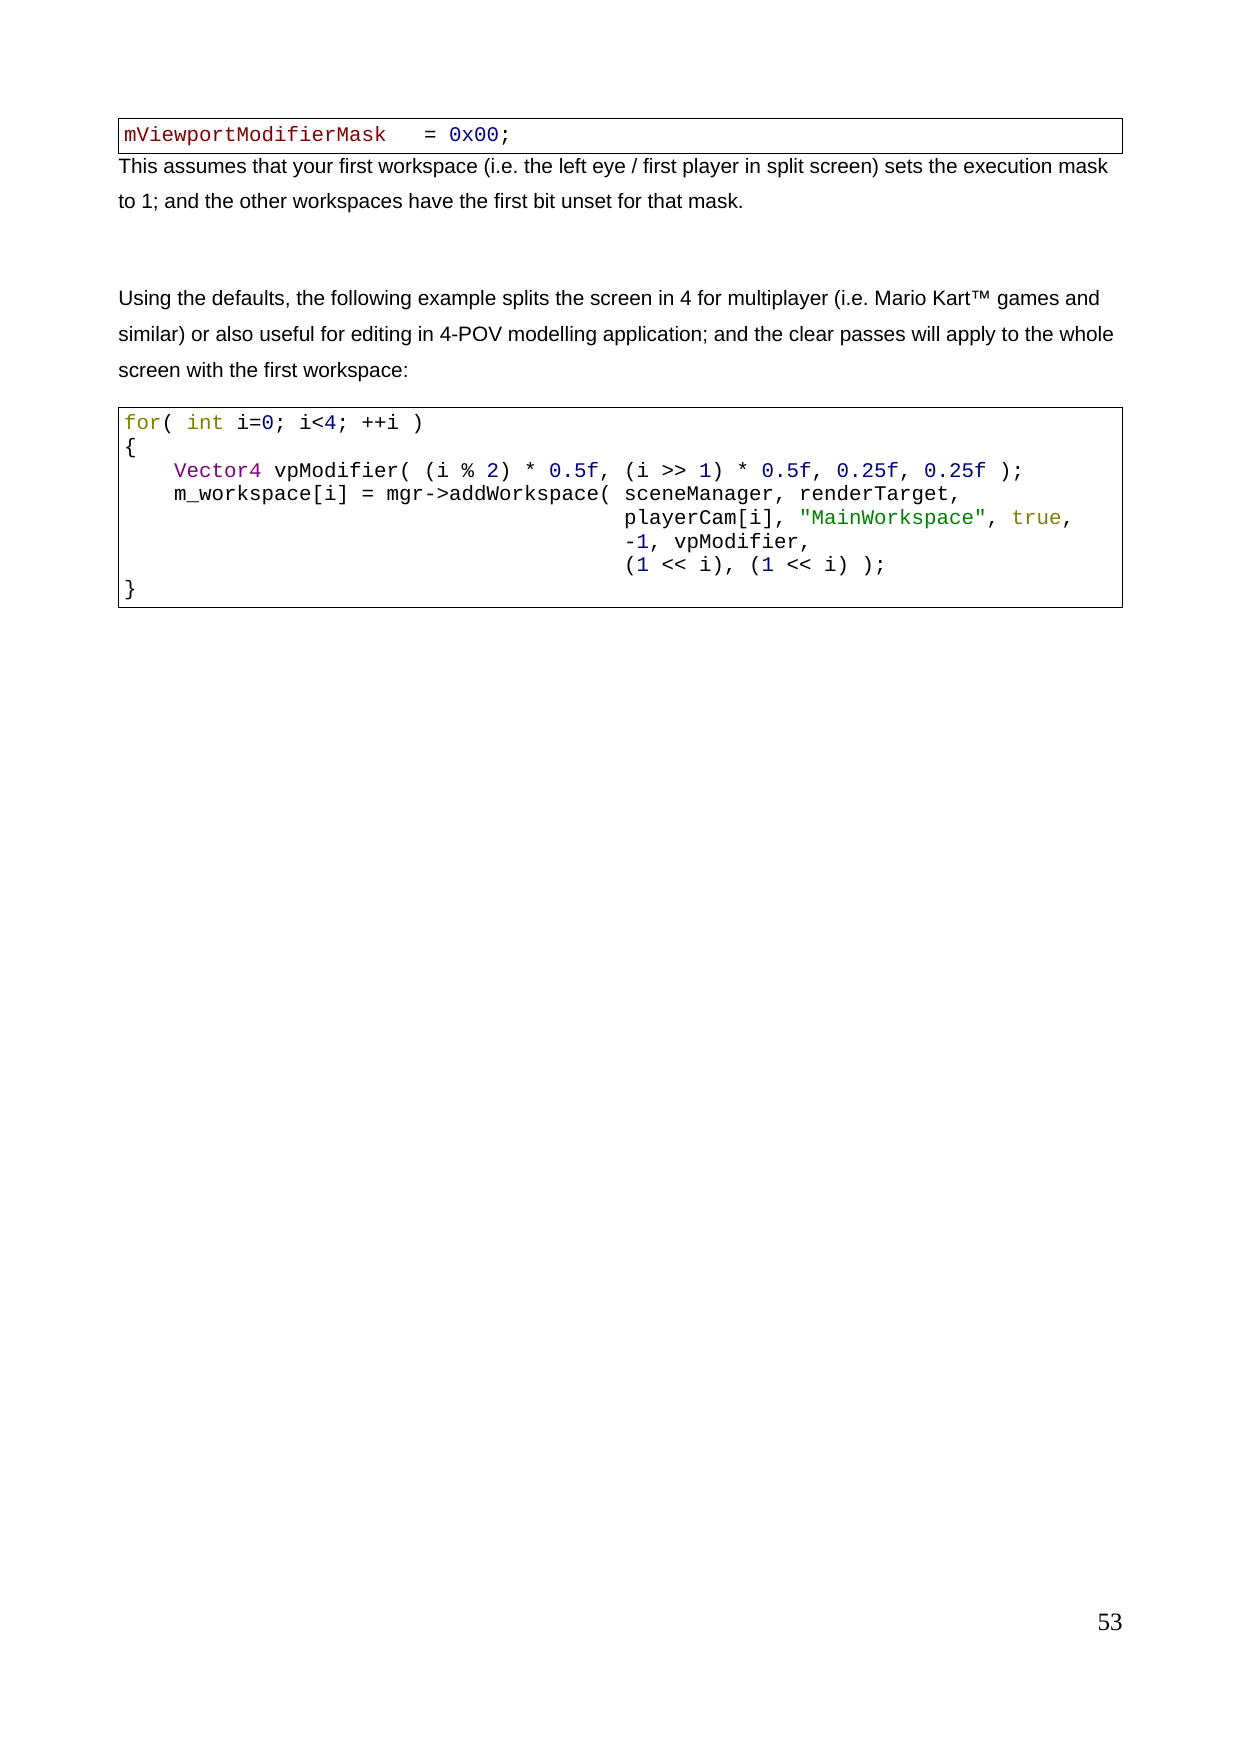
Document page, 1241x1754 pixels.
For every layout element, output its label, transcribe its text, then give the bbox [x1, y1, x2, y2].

text This assumes that your first workspace (i.e. the left eye / first player in split screen) sets the execution mask to 1; and the other workspaces have the first bit unset for that mask. [118, 154, 1122, 213]
table_header for( int i=0; i<4; ++i ) { Vector4 vpModifier( (i % 2) * 0.5f, (i >> 1) * 0.5f, 0.25f, 0.25f ); m_workspace[i] = mgr->addWorkspace( sceneManager, renderTarget, playerCam[i], "MainWorkspace", true, -1, vpModifier, (1 << i), (1 << i) ); } [119, 408, 1122, 607]
text Using the defaults, the following example splits the screen in 4 for multiplayer (i.e. Mario Kart™ games and similar) or also useful for editing in 4-POV modelling application; and the clear passes will apply to the whole screen with the first workspace: [118, 286, 1122, 382]
table_header mViewportModifierMask = 0x00; [119, 119, 1122, 153]
